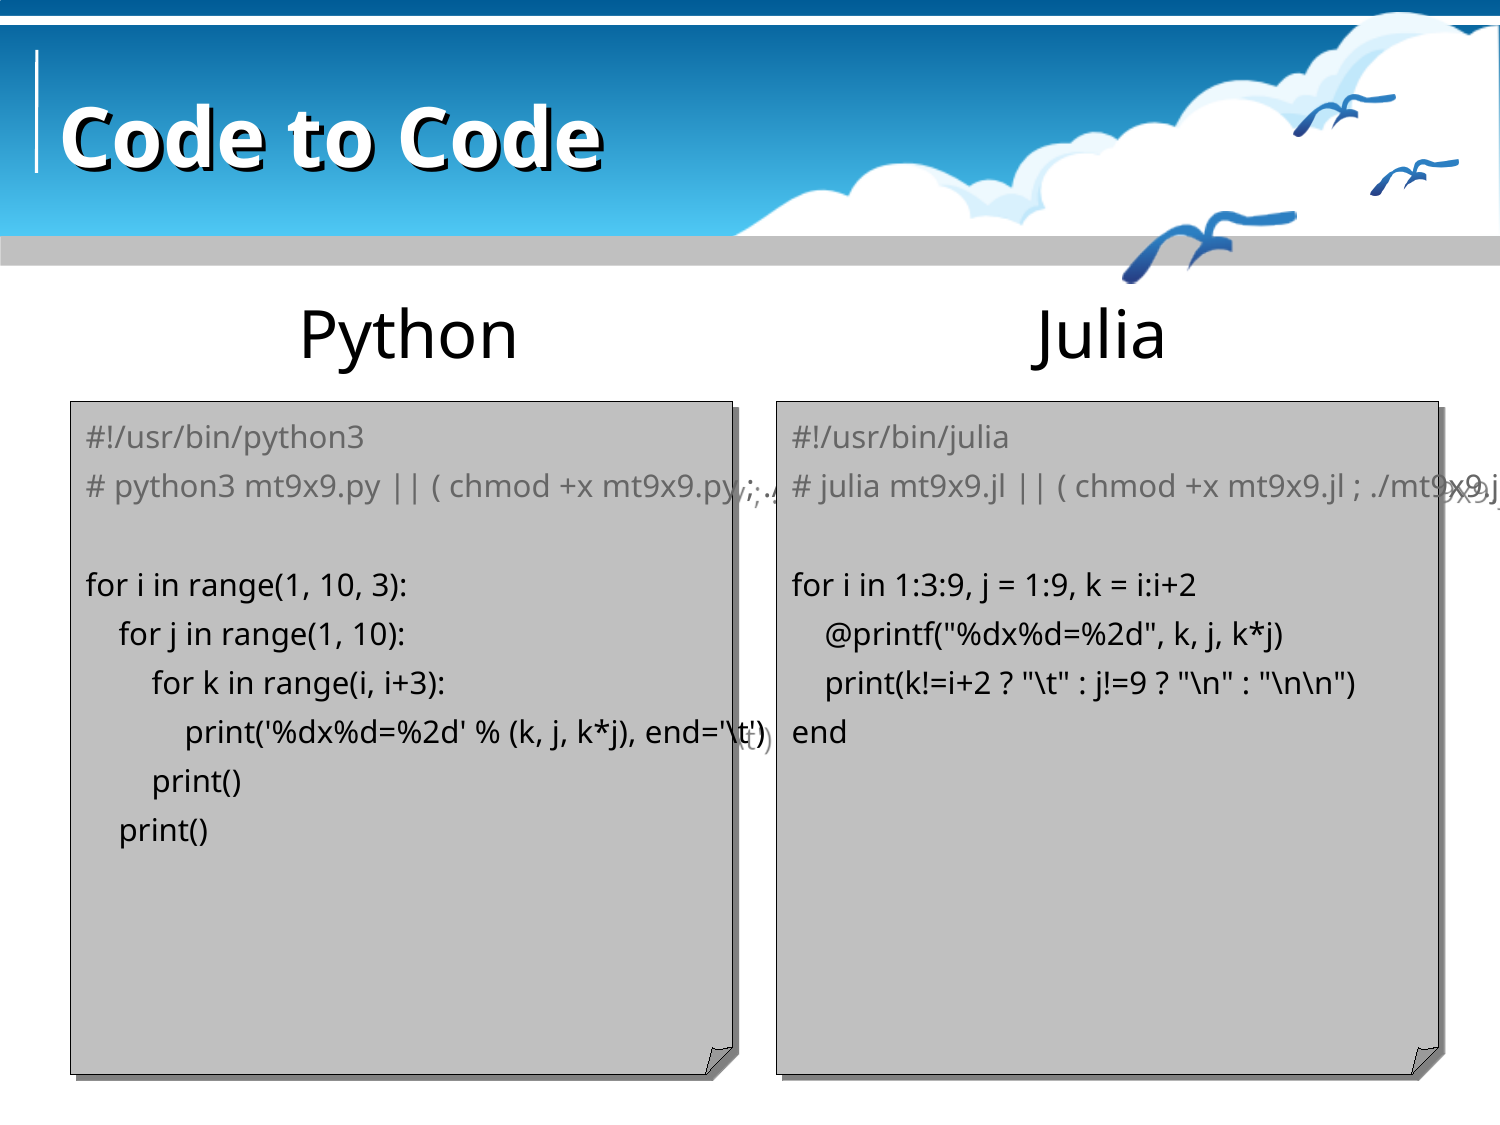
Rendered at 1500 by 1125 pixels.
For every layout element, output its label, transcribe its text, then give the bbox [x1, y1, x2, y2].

picture [730, 12, 1500, 284]
text_box Python [283, 283, 603, 388]
text_box Julia [1021, 283, 1247, 388]
text_box #!/usr/bin/python3 # python3 mt9x9.py || ( chmod +x mt9x9.py ; ./mt9x9.py ) for i in range(1, 10, 3): for j in range(1, 10): for k in range(i, i+3): print('%dx%d=%2d' % (k, j, k*j), end='\t') print() print() [70, 401, 733, 1075]
text_box #!/usr/bin/julia # julia mt9x9.jl || ( chmod +x mt9x9.jl ; ./mt9x9.jl ) for i in 1:3:9, j = 1:9, k = i:i+2 @printf("%dx%d=%2d", k, j, k*j) print(k!=i+2 ? "\t" : j!=9 ? "\n" : "\n\n") end [776, 401, 1439, 1075]
title Code to Code [59, 86, 1465, 186]
